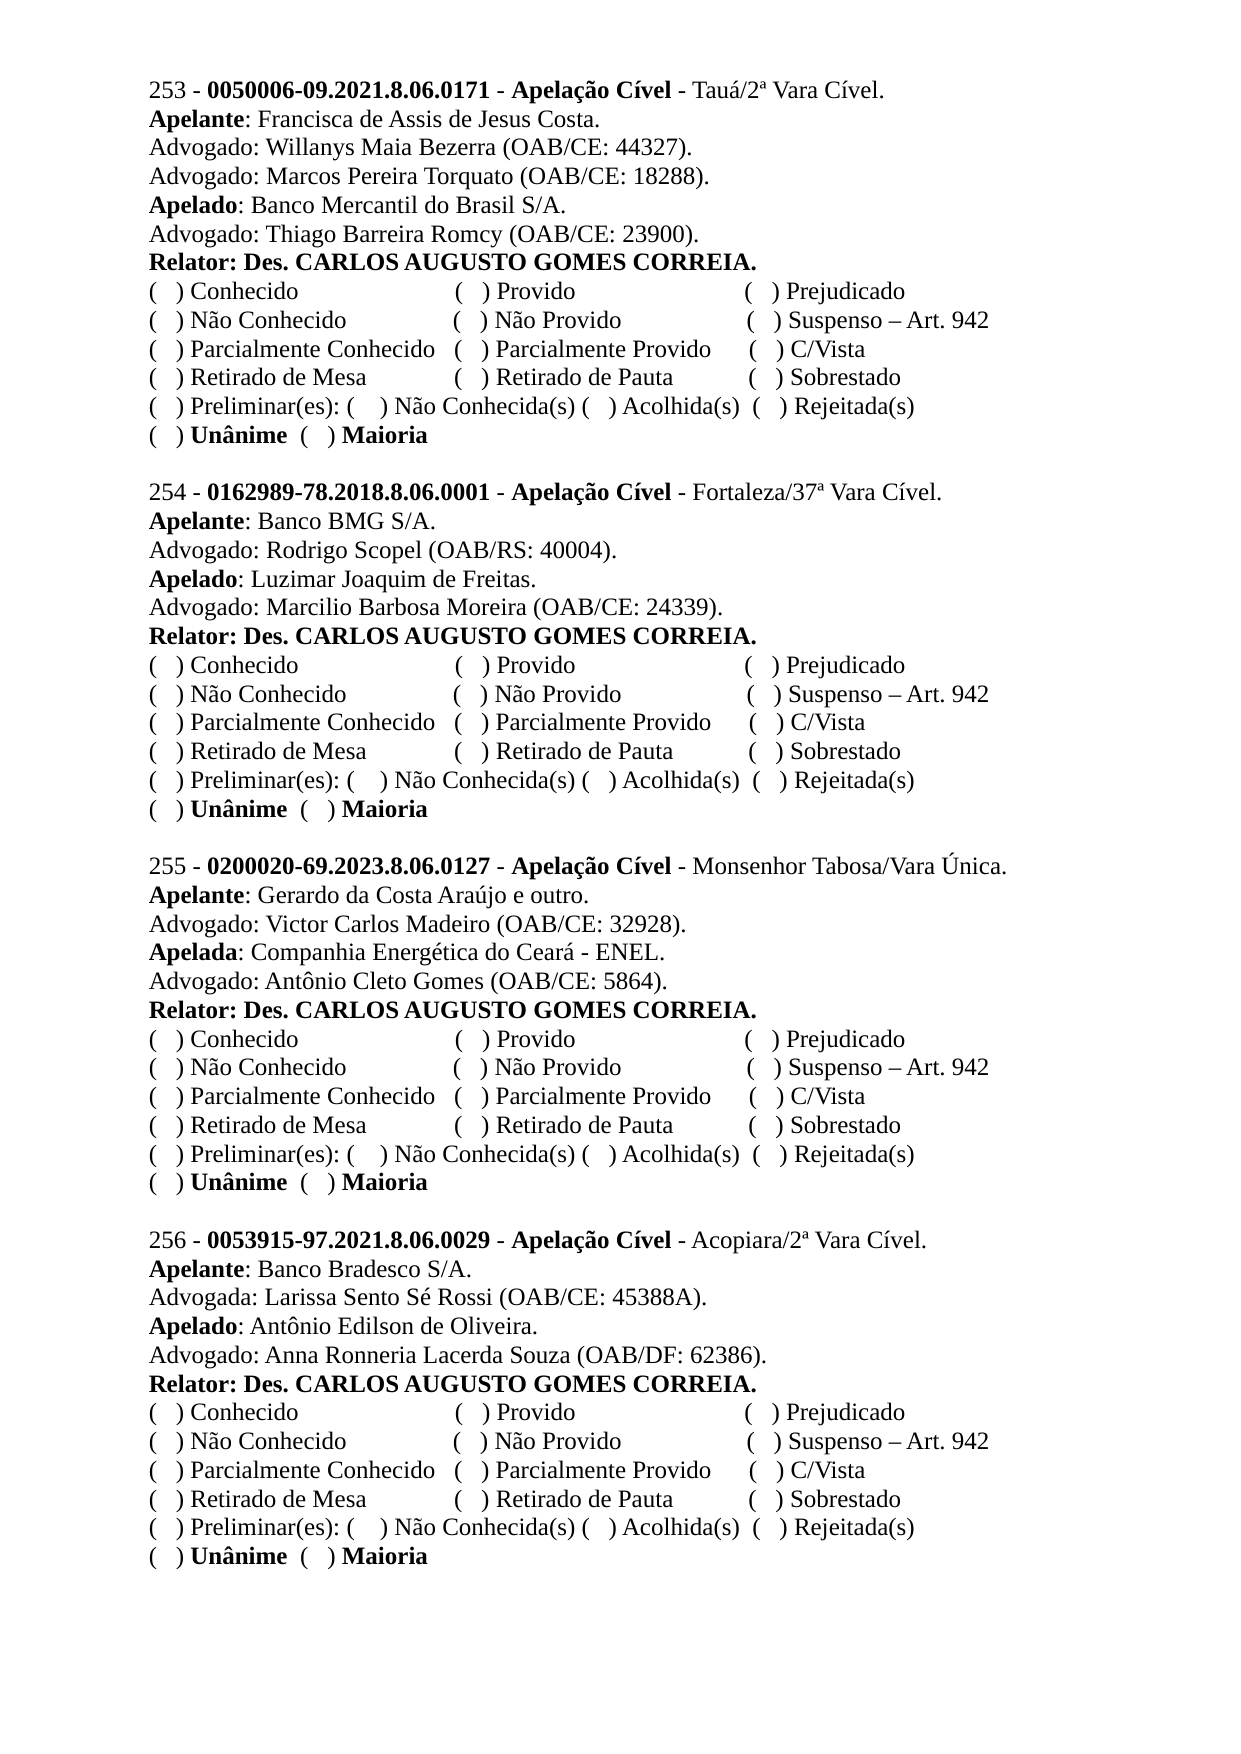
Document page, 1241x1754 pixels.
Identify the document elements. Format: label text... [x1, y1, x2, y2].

text ( ) Preliminar(es): ( ) Não Conhecida(s) ( ) Acolhida(s) ( ) Rejeitada(s) [148, 1139, 1158, 1167]
text ( ) Unânime ( ) Maioria [148, 1541, 1158, 1570]
text ( ) Conhecido ( ) Provido ( ) Prejudicado [148, 1397, 1141, 1426]
text Advogado: Willanys Maia Bezerra (OAB/CE: 44327). [148, 132, 1141, 161]
text ( ) Parcialmente Conhecido ( ) Parcialmente Provido ( ) C/Vista [148, 1081, 1158, 1110]
text ( ) Não Conhecido ( ) Não Provido ( ) Suspenso – Art. 942 [148, 1052, 1158, 1081]
text ( ) Retirado de Mesa ( ) Retirado de Pauta ( ) Sobrestado [148, 362, 1158, 391]
text Advogada: Larissa Sento Sé Rossi (OAB/CE: 45388A). [148, 1282, 1141, 1311]
text Advogado: Anna Ronneria Lacerda Souza (OAB/DF: 62386). [148, 1340, 1141, 1369]
text Relator: Des. CARLOS AUGUSTO GOMES CORREIA. [148, 995, 1141, 1024]
text ( ) Preliminar(es): ( ) Não Conhecida(s) ( ) Acolhida(s) ( ) Rejeitada(s) [148, 391, 1158, 420]
text ( ) Conhecido ( ) Provido ( ) Prejudicado [148, 650, 1141, 679]
text ( ) Conhecido ( ) Provido ( ) Prejudicado [148, 1024, 1141, 1052]
text Advogado: Antônio Cleto Gomes (OAB/CE: 5864). [148, 966, 1141, 995]
text Advogado: Marcos Pereira Torquato (OAB/CE: 18288). [148, 161, 1141, 190]
text ( ) Conhecido ( ) Provido ( ) Prejudicado [148, 276, 1141, 305]
text ( ) Retirado de Mesa ( ) Retirado de Pauta ( ) Sobrestado [148, 736, 1158, 765]
text Advogado: Victor Carlos Madeiro (OAB/CE: 32928). [148, 909, 1141, 937]
text 253 - 0050006-09.2021.8.06.0171 - Apelação Cível - Tauá/2ª Vara Cível. [148, 75, 1141, 104]
text ( ) Preliminar(es): ( ) Não Conhecida(s) ( ) Acolhida(s) ( ) Rejeitada(s) [148, 1512, 1158, 1541]
text Apelado: Banco Mercantil do Brasil S/A. [148, 190, 1141, 219]
text ( ) Unânime ( ) Maioria [148, 1167, 1158, 1196]
text ( ) Não Conhecido ( ) Não Provido ( ) Suspenso – Art. 942 [148, 679, 1158, 707]
text ( ) Retirado de Mesa ( ) Retirado de Pauta ( ) Sobrestado [148, 1484, 1158, 1512]
text Advogado: Thiago Barreira Romcy (OAB/CE: 23900). [148, 219, 1141, 247]
text Apelante: Banco BMG S/A. [148, 506, 1141, 535]
text ( ) Parcialmente Conhecido ( ) Parcialmente Provido ( ) C/Vista [148, 707, 1158, 736]
text ( ) Retirado de Mesa ( ) Retirado de Pauta ( ) Sobrestado [148, 1110, 1158, 1139]
text Advogado: Rodrigo Scopel (OAB/RS: 40004). [148, 535, 1141, 564]
text Apelado: Antônio Edilson de Oliveira. [148, 1311, 1141, 1340]
text Apelante: Gerardo da Costa Araújo e outro. [148, 880, 1141, 909]
text ( ) Unânime ( ) Maioria [148, 794, 1158, 822]
text Relator: Des. CARLOS AUGUSTO GOMES CORREIA. [148, 247, 1141, 276]
text ( ) Não Conhecido ( ) Não Provido ( ) Suspenso – Art. 942 [148, 305, 1158, 334]
text ( ) Preliminar(es): ( ) Não Conhecida(s) ( ) Acolhida(s) ( ) Rejeitada(s) [148, 765, 1158, 794]
text Apelado: Luzimar Joaquim de Freitas. [148, 564, 1141, 592]
text 254 - 0162989-78.2018.8.06.0001 - Apelação Cível - Fortaleza/37ª Vara Cível. [148, 477, 1141, 506]
text Relator: Des. CARLOS AUGUSTO GOMES CORREIA. [148, 1369, 1141, 1397]
text Apelada: Companhia Energética do Ceará - ENEL. [148, 937, 1141, 966]
text Apelante: Banco Bradesco S/A. [148, 1254, 1141, 1282]
text ( ) Unânime ( ) Maioria [148, 420, 1158, 449]
text ( ) Parcialmente Conhecido ( ) Parcialmente Provido ( ) C/Vista [148, 1455, 1158, 1484]
text Apelante: Francisca de Assis de Jesus Costa. [148, 104, 1141, 132]
text 256 - 0053915-97.2021.8.06.0029 - Apelação Cível - Acopiara/2ª Vara Cível. [148, 1225, 1141, 1254]
text 255 - 0200020-69.2023.8.06.0127 - Apelação Cível - Monsenhor Tabosa/Vara Única. [148, 851, 1141, 880]
text Relator: Des. CARLOS AUGUSTO GOMES CORREIA. [148, 621, 1141, 650]
text ( ) Não Conhecido ( ) Não Provido ( ) Suspenso – Art. 942 [148, 1426, 1158, 1455]
text Advogado: Marcilio Barbosa Moreira (OAB/CE: 24339). [148, 592, 1141, 621]
text ( ) Parcialmente Conhecido ( ) Parcialmente Provido ( ) C/Vista [148, 334, 1158, 362]
